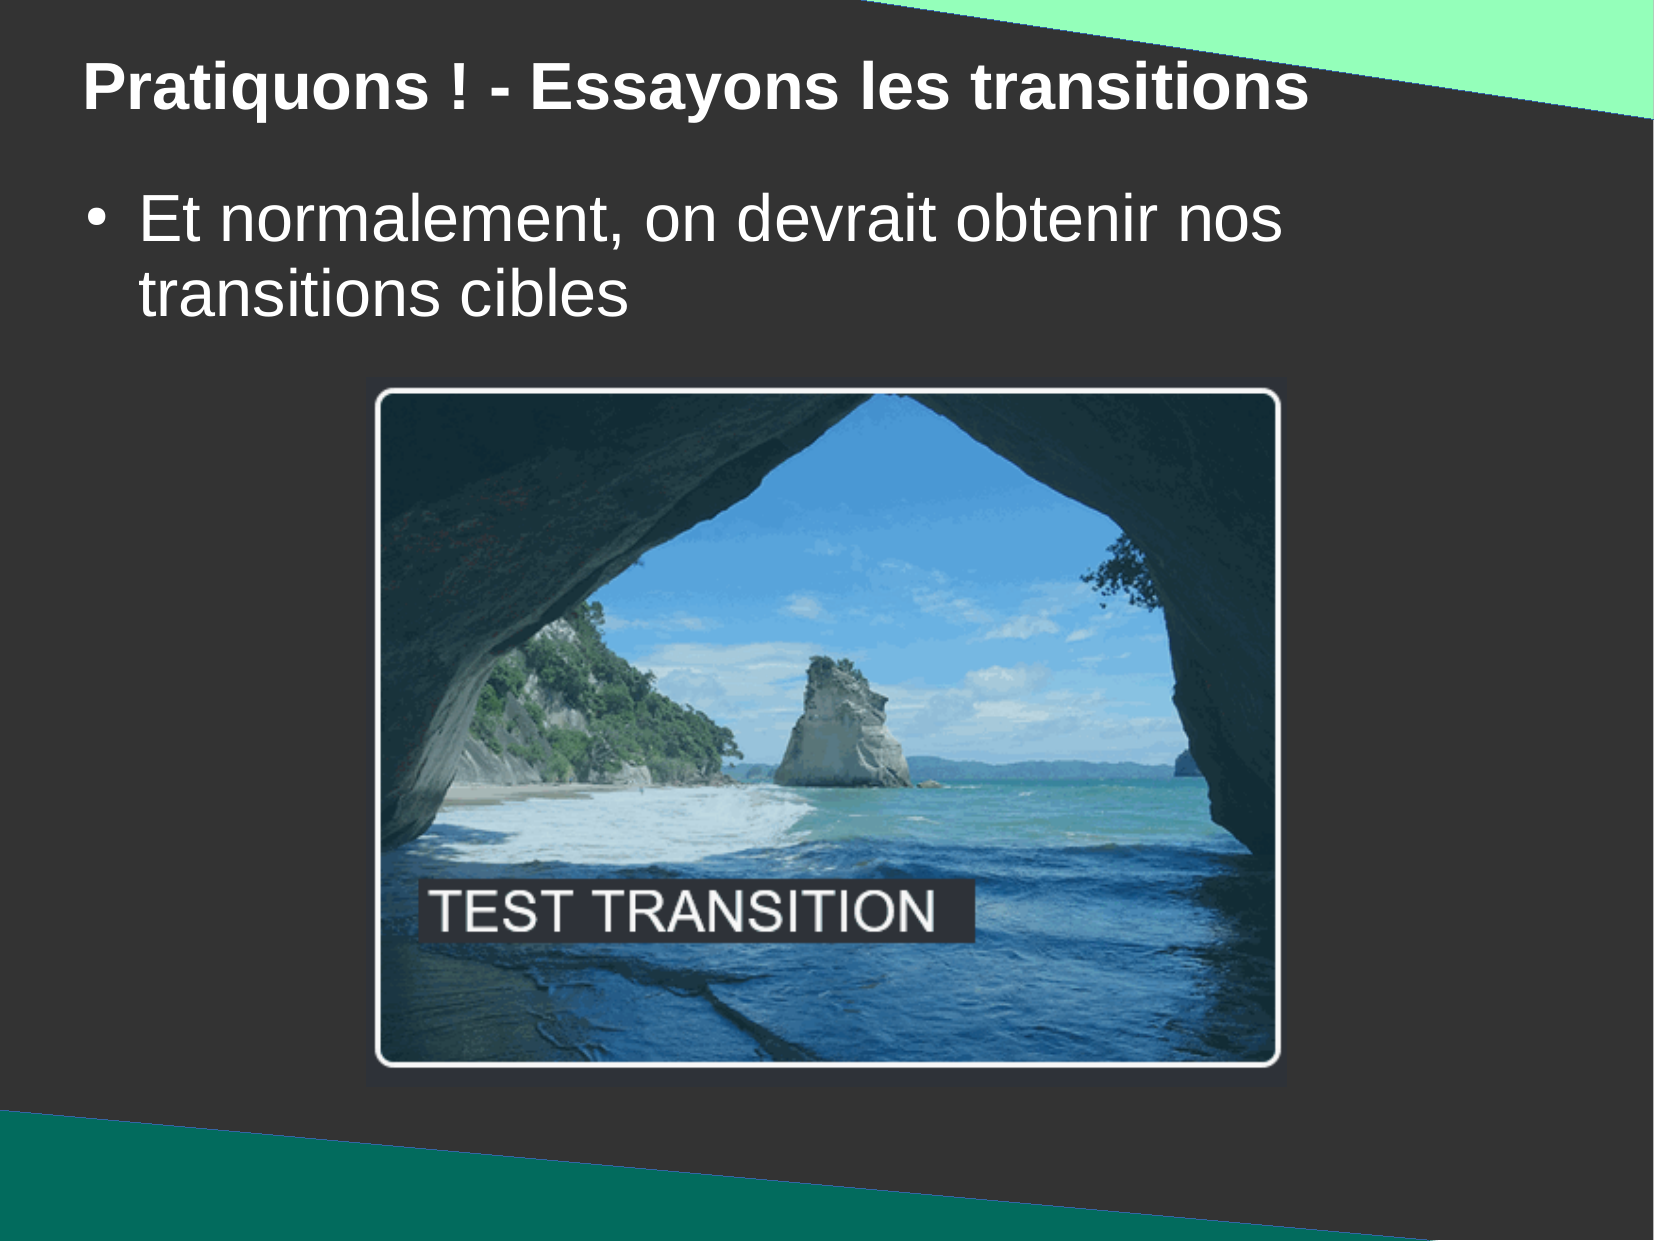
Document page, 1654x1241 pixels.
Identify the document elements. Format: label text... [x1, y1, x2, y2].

text_box [861, 0, 1654, 120]
picture [366, 377, 1287, 1087]
list Et normalement, on devrait obtenir nos transitions cibles [67, 180, 1607, 378]
title Pratiquons ! - Essayons les transitions [82, 49, 1630, 199]
